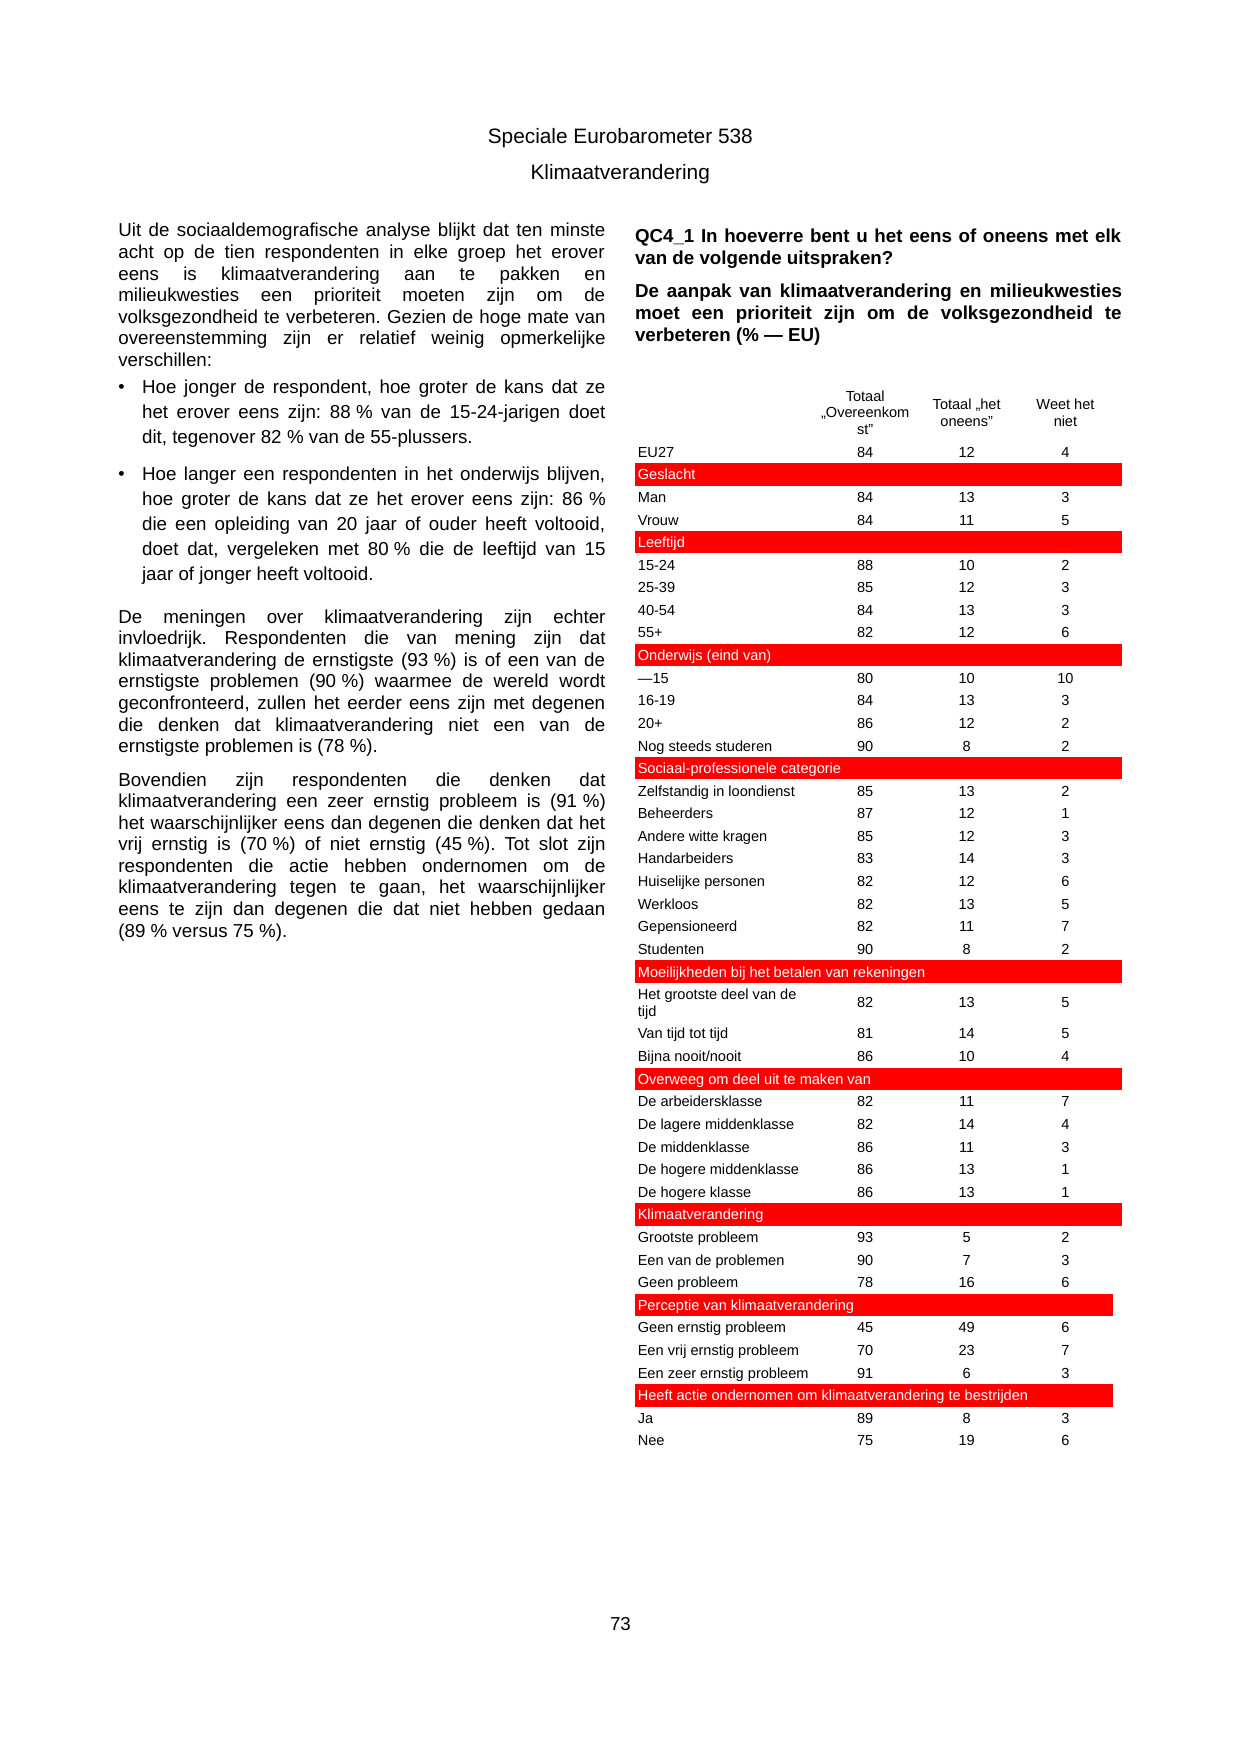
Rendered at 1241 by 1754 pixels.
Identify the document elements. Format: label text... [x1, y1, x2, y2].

table_cell 87 [818, 802, 912, 825]
table_cell 10 [912, 1045, 1021, 1067]
table_cell [1110, 1361, 1122, 1384]
table_cell Het grootste deel van de tijd [635, 983, 818, 1022]
table_cell 14 [912, 847, 1021, 870]
text De aanpak van klimaatverandering en milieukwesties moet een prioriteit zijn om de volksgezondheid te verbeteren (% — EU) [635, 280, 1122, 345]
table_cell 40-54 [635, 599, 818, 621]
table_cell 25-39 [635, 576, 818, 599]
table_cell Gepensioneerd [635, 915, 818, 938]
list Hoe jonger de respondent, hoe groter de kans dat ze het erover eens zijn: 88 % van de 15-24-jarigen doet dit, tegenover 82 % van de 55-plussers. [118, 376, 605, 447]
table_cell 78 [818, 1271, 912, 1293]
table_cell 85 [818, 780, 912, 802]
table_cell 2 [1021, 780, 1109, 802]
table_cell [1110, 1113, 1122, 1135]
table_cell Huiselijke personen [635, 870, 818, 892]
table_cell 82 [818, 1113, 912, 1135]
table_cell 13 [912, 1181, 1021, 1203]
table_cell Studenten [635, 938, 818, 960]
table_cell 84 [818, 599, 912, 621]
table_cell [1110, 802, 1122, 825]
table_cell De hogere middenklasse [635, 1158, 818, 1181]
table_cell 80 [818, 666, 912, 689]
table_cell 7 [1021, 1090, 1109, 1113]
table_cell 81 [818, 1022, 912, 1045]
table_cell 82 [818, 983, 912, 1022]
table_cell 12 [912, 576, 1021, 599]
table_cell [1110, 712, 1122, 734]
table_cell [1114, 1384, 1122, 1407]
table_cell De lagere middenklasse [635, 1113, 818, 1135]
table_cell [1110, 1022, 1122, 1045]
table_cell 84 [818, 689, 912, 712]
table_cell 6 [1021, 1316, 1109, 1339]
table_header Weet het niet [1021, 384, 1109, 440]
table_cell 3 [1021, 1361, 1109, 1384]
table_cell 3 [1021, 1135, 1109, 1158]
table_cell 1 [1021, 802, 1109, 825]
table_cell 82 [818, 1090, 912, 1113]
table_cell —15 [635, 666, 818, 689]
table_cell Werkloos [635, 893, 818, 915]
table_cell 75 [818, 1429, 912, 1452]
table_cell Bijna nooit/nooit [635, 1045, 818, 1067]
table_cell 2 [1021, 1226, 1109, 1248]
table_cell 2 [1021, 712, 1109, 734]
table_cell Beheerders [635, 802, 818, 825]
table_cell Geslacht [635, 463, 1122, 486]
table_cell 82 [818, 621, 912, 644]
table_cell [1110, 1045, 1122, 1067]
table_cell 86 [818, 1181, 912, 1203]
table_cell 19 [912, 1429, 1021, 1452]
table_cell 55+ [635, 621, 818, 644]
table_cell [1110, 1090, 1122, 1113]
table_cell 3 [1021, 1407, 1109, 1429]
table_cell 3 [1021, 486, 1109, 508]
table_cell 8 [912, 734, 1021, 757]
table_cell Een vrij ernstig probleem [635, 1339, 818, 1361]
table_cell Overweeg om deel uit te maken van [635, 1068, 1122, 1090]
table_cell De middenklasse [635, 1135, 818, 1158]
table_cell Geen ernstig probleem [635, 1316, 818, 1339]
table_cell 7 [912, 1248, 1021, 1271]
table_cell 85 [818, 576, 912, 599]
table_cell [1110, 1429, 1122, 1452]
table_cell Van tijd tot tijd [635, 1022, 818, 1045]
table_cell 12 [912, 825, 1021, 847]
table_cell 13 [912, 1158, 1021, 1181]
table_cell Handarbeiders [635, 847, 818, 870]
table_cell [1110, 938, 1122, 960]
table_cell 23 [912, 1339, 1021, 1361]
table_cell 5 [912, 1226, 1021, 1248]
table_cell [1110, 1339, 1122, 1361]
table_cell Man [635, 486, 818, 508]
table_cell [1110, 508, 1122, 531]
table_cell 90 [818, 734, 912, 757]
table_cell 13 [912, 689, 1021, 712]
table_cell 12 [912, 621, 1021, 644]
table_cell [1110, 1135, 1122, 1158]
table_cell Onderwijs (eind van) [635, 644, 1122, 666]
table_cell 13 [912, 486, 1021, 508]
table_cell [1110, 1226, 1122, 1248]
table_cell 3 [1021, 689, 1109, 712]
table_cell 5 [1021, 1022, 1109, 1045]
table_cell [1110, 1158, 1122, 1181]
table_cell 13 [912, 893, 1021, 915]
table_header [635, 384, 818, 440]
table_cell [1110, 599, 1122, 621]
table_cell [1110, 825, 1122, 847]
table_cell [1110, 734, 1122, 757]
table_cell 84 [818, 508, 912, 531]
table_cell 12 [912, 712, 1021, 734]
table_cell 5 [1021, 893, 1109, 915]
table_cell 16 [912, 1271, 1021, 1293]
table_cell 86 [818, 712, 912, 734]
table_cell [1110, 893, 1122, 915]
table_cell Nee [635, 1429, 818, 1452]
table_cell 4 [1021, 1045, 1109, 1067]
table_cell 16-19 [635, 689, 818, 712]
table_cell 82 [818, 915, 912, 938]
table_cell 3 [1021, 847, 1109, 870]
table_cell 14 [912, 1022, 1021, 1045]
table_cell 13 [912, 780, 1021, 802]
table_cell [1110, 486, 1122, 508]
table_cell 7 [1021, 915, 1109, 938]
table_cell 86 [818, 1158, 912, 1181]
table_cell 3 [1021, 1248, 1109, 1271]
table_cell 84 [818, 440, 912, 463]
table_cell 3 [1021, 599, 1109, 621]
table_cell 2 [1021, 734, 1109, 757]
table_cell 12 [912, 440, 1021, 463]
table_cell 3 [1021, 825, 1109, 847]
table_cell [1110, 870, 1122, 892]
table_cell [1110, 554, 1122, 576]
table_cell Moeilijkheden bij het betalen van rekeningen [635, 960, 1122, 983]
table_cell EU27 [635, 440, 818, 463]
table_cell 2 [1021, 554, 1109, 576]
table_cell [1110, 440, 1122, 463]
table_cell [1110, 1407, 1122, 1429]
table_cell Leeftijd [635, 531, 1122, 553]
table_cell Heeft actie ondernomen om klimaatverandering te bestrijden [635, 1384, 1113, 1407]
table_cell 49 [912, 1316, 1021, 1339]
table_cell 6 [1021, 1429, 1109, 1452]
table_cell 11 [912, 1135, 1021, 1158]
table_cell 82 [818, 893, 912, 915]
table_cell 11 [912, 915, 1021, 938]
table_cell 20+ [635, 712, 818, 734]
table_cell [1110, 1316, 1122, 1339]
table_cell 91 [818, 1361, 912, 1384]
table_cell [1110, 983, 1122, 1022]
table_cell 82 [818, 870, 912, 892]
table_cell 90 [818, 938, 912, 960]
table_header [1110, 384, 1122, 440]
table_cell 6 [912, 1361, 1021, 1384]
table_cell Een zeer ernstig probleem [635, 1361, 818, 1384]
table_cell 85 [818, 825, 912, 847]
table_cell 6 [1021, 621, 1109, 644]
table_cell De hogere klasse [635, 1181, 818, 1203]
table_cell 6 [1021, 870, 1109, 892]
table_cell 4 [1021, 1113, 1109, 1135]
table_cell [1110, 780, 1122, 802]
table_cell [1110, 847, 1122, 870]
table_cell 10 [912, 554, 1021, 576]
table_cell 8 [912, 1407, 1021, 1429]
table_cell Een van de problemen [635, 1248, 818, 1271]
table_cell 86 [818, 1045, 912, 1067]
table_cell 84 [818, 486, 912, 508]
table_cell [1110, 576, 1122, 599]
table_cell 5 [1021, 508, 1109, 531]
table_cell 3 [1021, 576, 1109, 599]
table_cell [1110, 666, 1122, 689]
table_cell [1110, 1271, 1122, 1293]
table_cell 11 [912, 1090, 1021, 1113]
table_cell 11 [912, 508, 1021, 531]
table_header Totaal „het oneens” [912, 384, 1021, 440]
text Uit de sociaaldemografische analyse blijkt dat ten minste acht op de tien respondenten in elke groep het erover eens is klimaatverandering aan te pakken en milieukwesties een prioriteit moeten zijn om de volksgezondheid te verbeteren. Gezien de hoge mate van overeenstemming zijn er relatief weinig opmerkelijke verschillen: [118, 219, 605, 370]
table_cell 8 [912, 938, 1021, 960]
table_cell 12 [912, 802, 1021, 825]
table_cell 5 [1021, 983, 1109, 1022]
table_cell 90 [818, 1248, 912, 1271]
table_cell 10 [912, 666, 1021, 689]
table_cell 89 [818, 1407, 912, 1429]
table_cell 2 [1021, 938, 1109, 960]
table_cell 1 [1021, 1181, 1109, 1203]
text De meningen over klimaatverandering zijn echter invloedrijk. Respondenten die van mening zijn dat klimaatverandering de ernstigste (93 %) is of een van de ernstigste problemen (90 %) waarmee de wereld wordt geconfronteerd, zullen het eerder eens zijn met degenen die denken dat klimaatverandering niet een van de ernstigste problemen is (78 %). [118, 606, 605, 757]
table_cell 15-24 [635, 554, 818, 576]
table_cell 6 [1021, 1271, 1109, 1293]
table_cell Perceptie van klimaatverandering [635, 1294, 1113, 1316]
table_cell 13 [912, 983, 1021, 1022]
list Hoe langer een respondenten in het onderwijs blijven, hoe groter de kans dat ze het erover eens zijn: 86 % die een opleiding van 20 jaar of ouder heeft voltooid, doet dat, vergeleken met 80 % die de leeftijd van 15 jaar of jonger heeft voltooid. [118, 463, 605, 584]
table_cell [1110, 915, 1122, 938]
table_cell 86 [818, 1135, 912, 1158]
table_cell 12 [912, 870, 1021, 892]
table_cell Zelfstandig in loondienst [635, 780, 818, 802]
table_cell 14 [912, 1113, 1021, 1135]
table_cell Grootste probleem [635, 1226, 818, 1248]
table_cell 70 [818, 1339, 912, 1361]
table_cell 13 [912, 599, 1021, 621]
table_cell [1110, 689, 1122, 712]
table_cell Nog steeds studeren [635, 734, 818, 757]
table_cell 83 [818, 847, 912, 870]
table_cell [1110, 621, 1122, 644]
table_cell 45 [818, 1316, 912, 1339]
table_cell [1110, 1248, 1122, 1271]
table_cell Andere witte kragen [635, 825, 818, 847]
table_cell 1 [1021, 1158, 1109, 1181]
table_cell 10 [1021, 666, 1109, 689]
table_cell [1114, 1294, 1122, 1316]
text QC4_1 In hoeverre bent u het eens of oneens met elk van de volgende uitspraken? [635, 225, 1122, 268]
table_cell Geen probleem [635, 1271, 818, 1293]
table_header Totaal „Overeenkomst” [818, 384, 912, 440]
table_cell Ja [635, 1407, 818, 1429]
table_cell De arbeidersklasse [635, 1090, 818, 1113]
table_cell Klimaatverandering [635, 1203, 1122, 1226]
table_cell Vrouw [635, 508, 818, 531]
text Bovendien zijn respondenten die denken dat klimaatverandering een zeer ernstig probleem is (91 %) het waarschijnlijker eens dan degenen die denken dat het vrij ernstig is (70 %) of niet ernstig (45 %). Tot slot zijn respondenten die actie hebben ondernomen om de klimaatverandering tegen te gaan, het waarschijnlijker eens te zijn dan degenen die dat niet hebben gedaan (89 % versus 75 %). [118, 768, 605, 941]
table_cell [1110, 1181, 1122, 1203]
table_cell 93 [818, 1226, 912, 1248]
table_cell Sociaal-professionele categorie [635, 757, 1122, 779]
table_cell 88 [818, 554, 912, 576]
table_cell 7 [1021, 1339, 1109, 1361]
table_cell 4 [1021, 440, 1109, 463]
